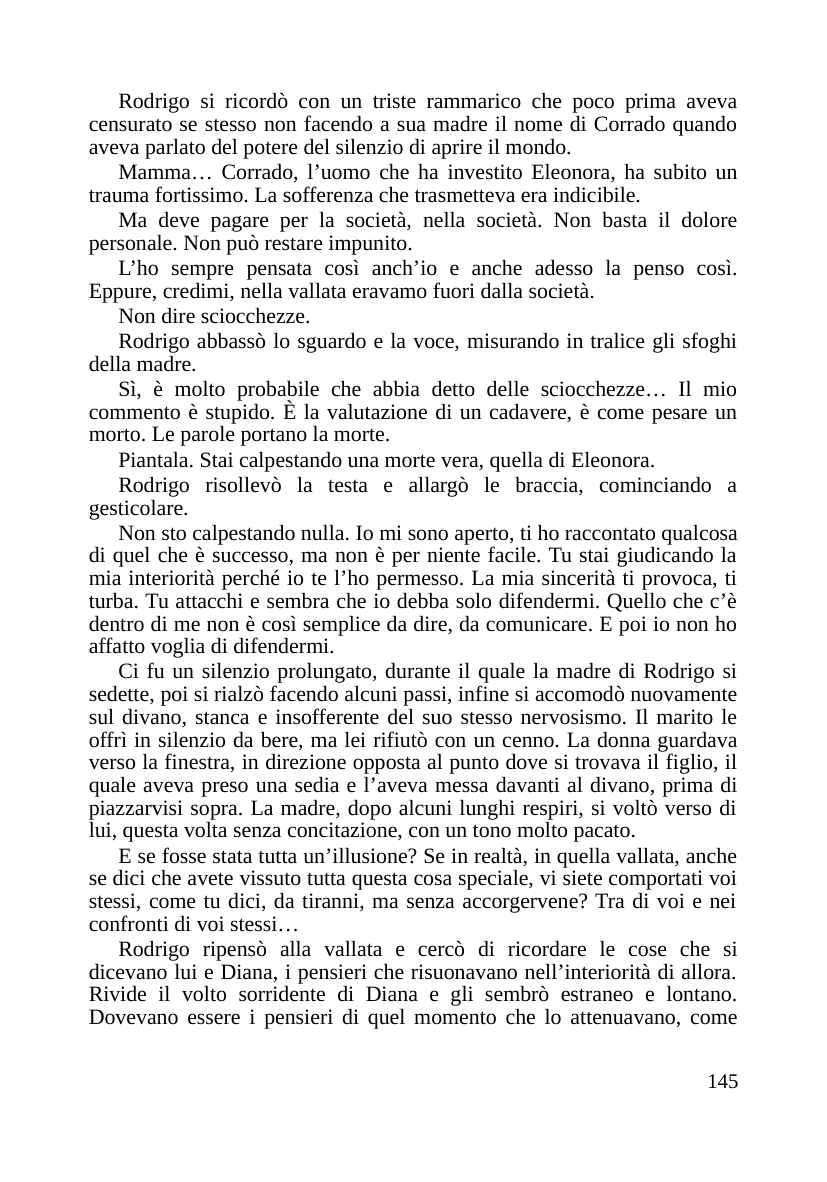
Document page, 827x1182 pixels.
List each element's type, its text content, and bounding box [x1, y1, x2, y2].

text Non sto calpestando nulla. Io mi sono aperto, ti ho raccontato qualcosa di quel che è successo, ma non è per niente facile. Tu stai giudicando la mia interiorità perché io te l’ho permesso. La mia sincerità ti provoca, ti turba. Tu attacchi e sembra che io debba solo difendermi. Quello che c’è dentro di me non è così semplice da dire, da comunicare. E poi io non ho affatto voglia di difendermi. [88, 520, 738, 658]
text Mamma… Corrado, l’uomo che ha investito Eleonora, ha subito un trauma fortissimo. La sofferenza che trasmetteva era indicibile. [88, 159, 738, 207]
text Non dire sciocchezze. [88, 303, 738, 328]
text Rodrigo risollevò la testa e allargò le braccia, cominciando a gesticolare. [88, 472, 738, 520]
text Rodrigo ripensò alla vallata e cercò di ricordare le cose che si dicevano lui e Diana, i pensieri che risuonavano nell’interiorità di allora. Rivide il volto sorridente di Diana e gli sembrò estraneo e lontano. Dovevano essere i pensieri di quel momento che lo attenuavano, come [88, 936, 738, 1029]
text Rodrigo abbassò lo sguardo e la voce, misurando in tralice gli sfoghi della madre. [88, 328, 738, 376]
text Ma deve pagare per la società, nella società. Non basta il dolore personale. Non può restare impunito. [88, 207, 738, 255]
text Rodrigo si ricordò con un triste rammarico che poco prima aveva censurato se stesso non facendo a sua madre il nome di Corrado quando aveva parlato del potere del silenzio di aprire il mondo. [88, 88, 738, 159]
text Piantala. Stai calpestando una morte vera, quella di Eleonora. [88, 447, 738, 472]
text Ci fu un silenzio prolungato, durante il quale la madre di Rodrigo si sedette, poi si rialzò facendo alcuni passi, infine si accomodò nuovamente sul divano, stanca e insofferente del suo stesso nervosismo. Il marito le offrì in silenzio da bere, ma lei rifiutò con un cenno. La donna guardava verso la finestra, in direzione opposta al punto dove si trovava il figlio, il quale aveva preso una sedia e l’aveva messa davanti al divano, prima di piazzarvisi sopra. La madre, dopo alcuni lunghi respiri, si voltò verso di lui, questa volta senza concitazione, con un tono molto pacato. [88, 658, 738, 843]
text Sì, è molto probabile che abbia detto delle sciocchezze… Il mio commento è stupido. È la valutazione di un cadavere, è come pesare un morto. Le parole portano la morte. [88, 376, 738, 447]
text E se fosse stata tutta un’illusione? Se in realtà, in quella vallata, anche se dici che avete vissuto tutta questa cosa speciale, vi siete comportati voi stessi, come tu dici, da tiranni, ma senza accorgervene? Tra di voi e nei confronti di voi stessi… [88, 843, 738, 936]
text L’ho sempre pensata così anch’io e anche adesso la penso così. Eppure, credimi, nella vallata eravamo fuori dalla società. [88, 255, 738, 303]
